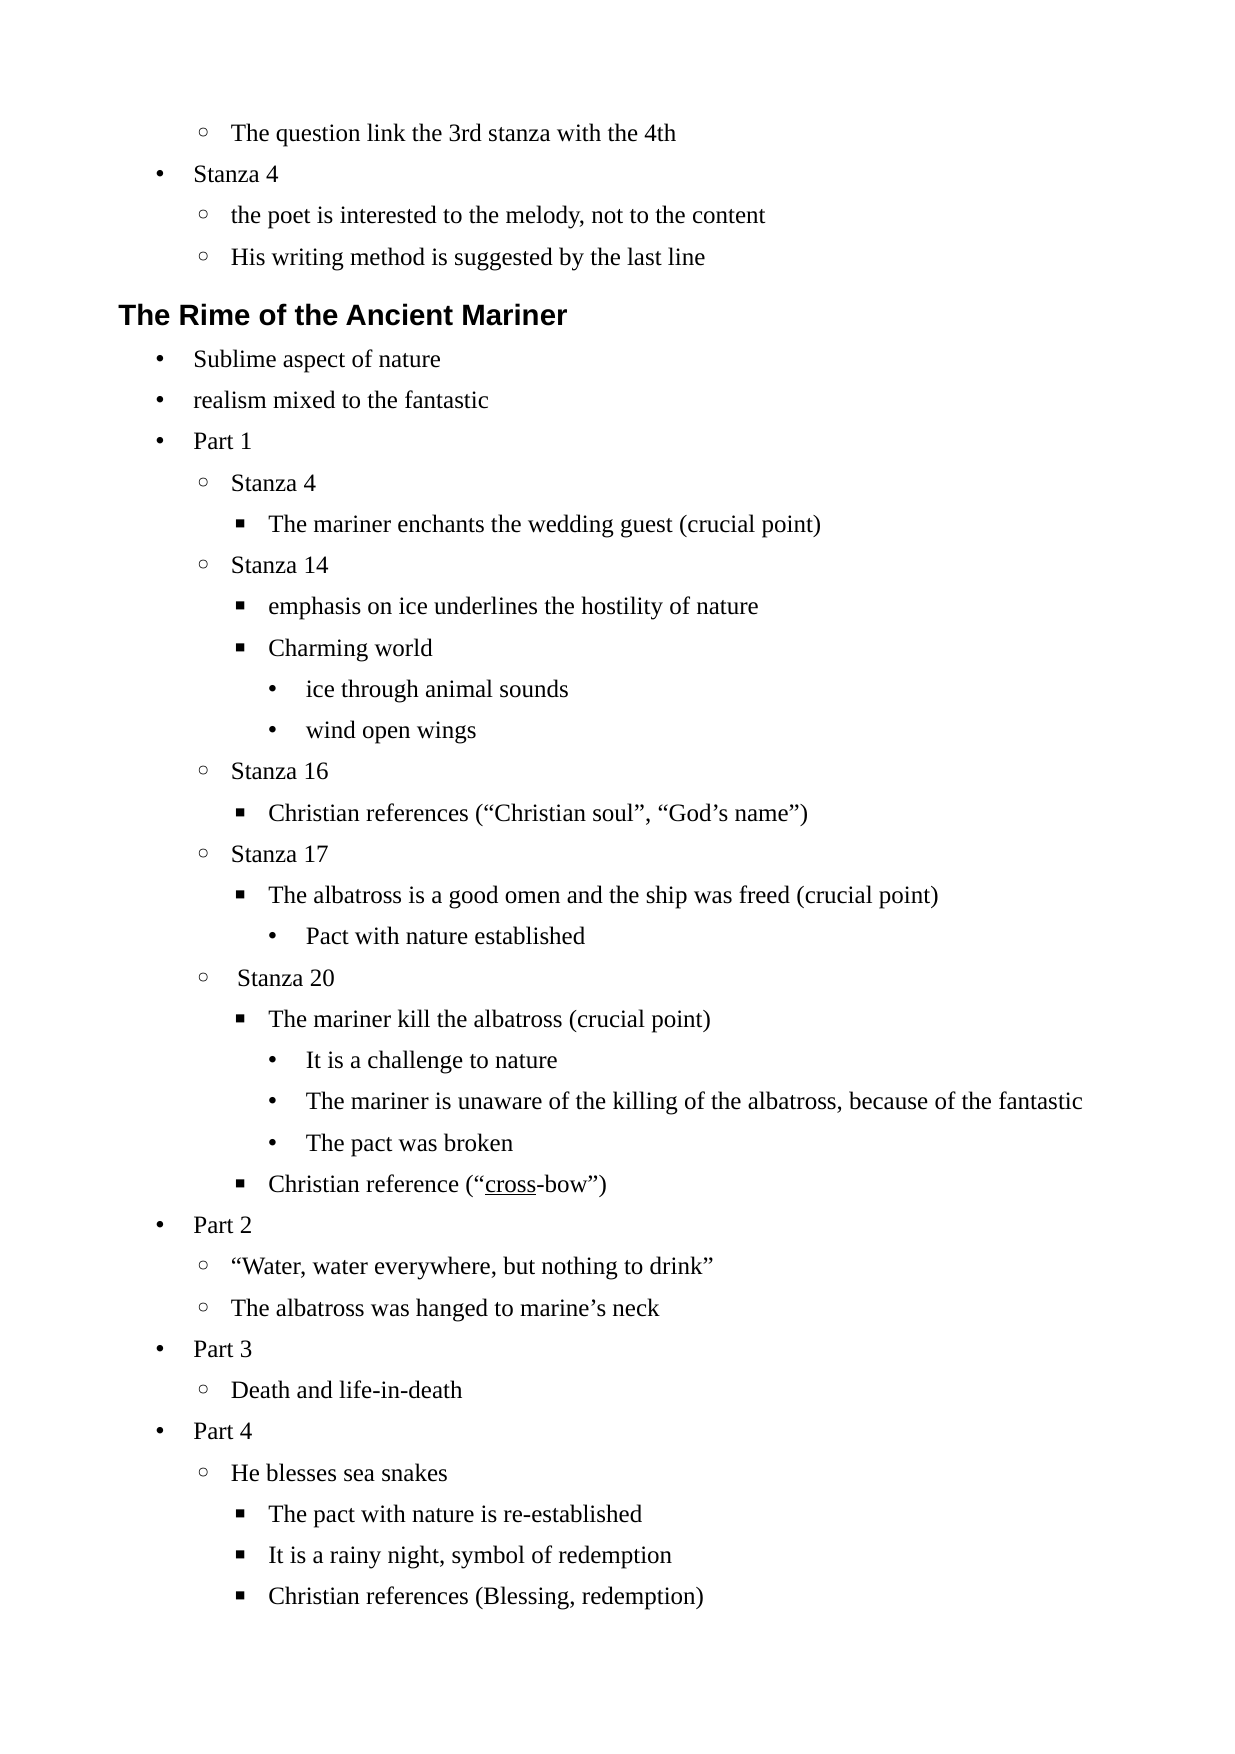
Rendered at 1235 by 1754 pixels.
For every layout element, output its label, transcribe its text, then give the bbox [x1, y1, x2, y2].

list The pact was broken [268, 1128, 1116, 1156]
list Stanza 17 [193, 839, 1116, 868]
list Christian references (“Christian soul”, “God’s name”) [231, 798, 1116, 826]
list He blesses sea snakes [193, 1458, 1116, 1486]
list The mariner enchants the wedding guest (crucial point) [231, 509, 1116, 538]
list realism mixed to the fantastic [156, 385, 1116, 414]
list Death and life-in-death [193, 1375, 1116, 1404]
list “Water, water everywhere, but nothing to drink” [193, 1251, 1116, 1280]
list Stanza 16 [193, 756, 1116, 785]
list The pact with nature is re-established [231, 1499, 1116, 1528]
list Sublime aspect of nature [156, 344, 1116, 373]
list His writing method is suggested by the last line [193, 242, 1116, 271]
list The albatross is a good omen and the ship was freed (crucial point) [231, 880, 1116, 909]
list Part 2 [156, 1210, 1116, 1239]
list Stanza 14 [193, 550, 1116, 579]
list the poet is interested to the melody, not to the content [193, 201, 1116, 229]
list The albatross was hanged to marine’s neck [193, 1293, 1116, 1321]
list emphasis on ice underlines the hostility of nature [231, 591, 1116, 620]
list Stanza 4 [156, 159, 1116, 188]
list It is a rainy night, symbol of redemption [231, 1540, 1116, 1569]
list Charming world [231, 633, 1116, 661]
list Stanza 20 [193, 963, 1116, 991]
subtitle The Rime of the Ancient Mariner [118, 298, 1116, 331]
list wind open wings [268, 715, 1116, 744]
list Part 3 [156, 1334, 1116, 1363]
list Part 4 [156, 1416, 1116, 1445]
list Pact with nature established [268, 921, 1116, 950]
list Stanza 4 [193, 468, 1116, 496]
list Christian references (Blessing, redemption) [231, 1581, 1116, 1610]
list Christian reference (“cross-bow”) [231, 1169, 1116, 1198]
list The question link the 3rd stanza with the 4th [193, 118, 1116, 147]
list The mariner kill the albatross (crucial point) [231, 1004, 1116, 1033]
list It is a challenge to nature [268, 1045, 1116, 1074]
list Part 1 [156, 426, 1116, 455]
list ice through animal sounds [268, 674, 1116, 703]
list The mariner is unaware of the killing of the albatross, because of the fantastic [268, 1086, 1116, 1115]
